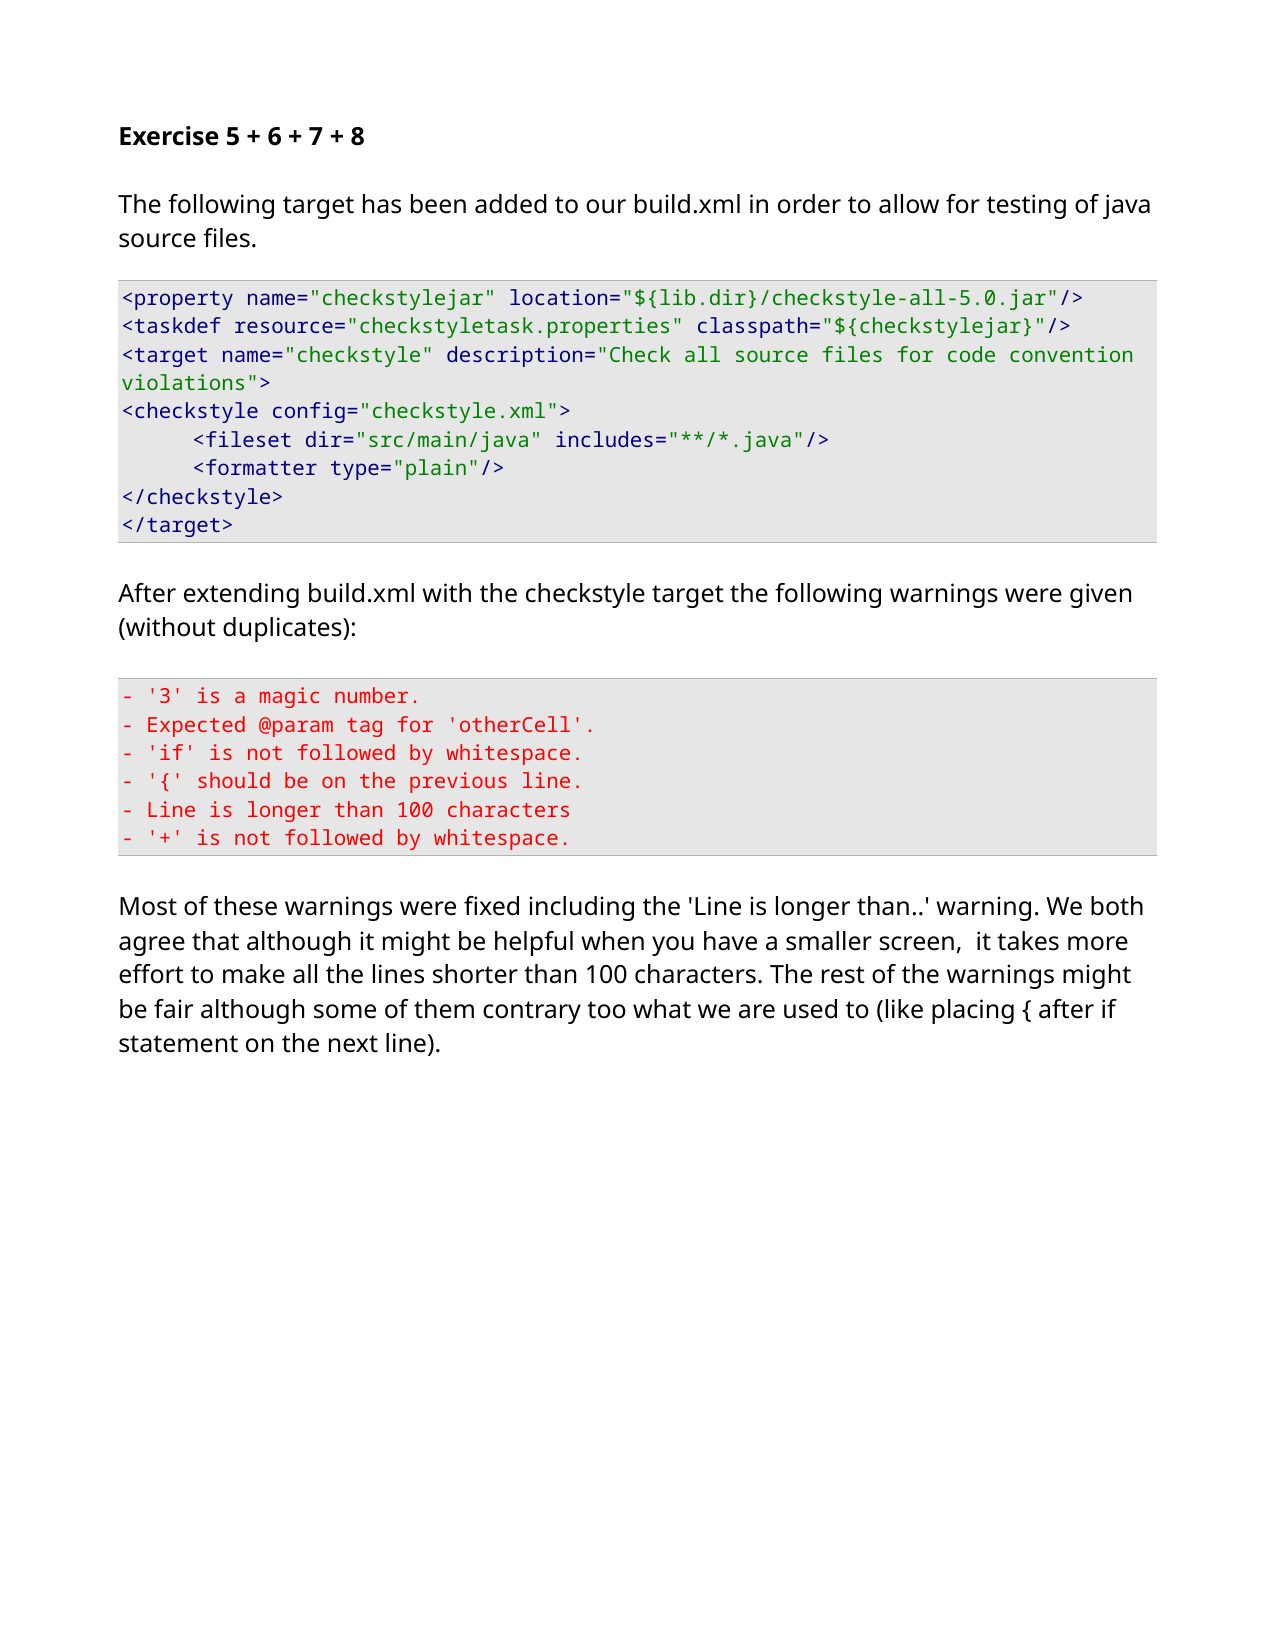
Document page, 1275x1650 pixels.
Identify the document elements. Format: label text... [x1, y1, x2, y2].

text - '3' is a magic number. [118, 679, 1157, 707]
text Most of these warnings were fixed including the 'Line is longer than..' warning. We both agree that although it might be helpful when you have a smaller screen, it takes more effort to make all the lines shorter than 100 characters. The rest of the warnings might be fair although some of them contrary too what we are used to (like placing { after if statement on the next line). [118, 889, 1157, 1059]
text After extending build.xml with the checkstyle target the following warnings were given (without duplicates): [118, 576, 1157, 644]
text <checkstyle config="checkstyle.xml"> [118, 394, 1157, 422]
text Exercise 5 + 6 + 7 + 8 [118, 118, 1157, 152]
text - '+' is not followed by whitespace. [118, 820, 1157, 855]
text <taskdef resource="checkstyletask.properties" classpath="${checkstylejar}"/> [118, 308, 1157, 337]
text <fileset dir="src/main/java" includes="**/*.java"/> [118, 422, 1157, 451]
text The following target has been added to our build.xml in order to allow for testing of java source files. [118, 186, 1157, 254]
text </target> [118, 507, 1157, 542]
text </checkstyle> [118, 479, 1157, 507]
text - Expected @param tag for 'otherCell'. [118, 707, 1157, 735]
text - 'if' is not followed by whitespace. [118, 735, 1157, 763]
text <formatter type="plain"/> [118, 451, 1157, 479]
text - Line is longer than 100 characters [118, 792, 1157, 820]
text - '{' should be on the previous line. [118, 763, 1157, 792]
text <property name="checkstylejar" location="${lib.dir}/checkstyle-all-5.0.jar"/> [118, 281, 1157, 308]
text <target name="checkstyle" description="Check all source files for code convention violations"> [118, 337, 1157, 394]
